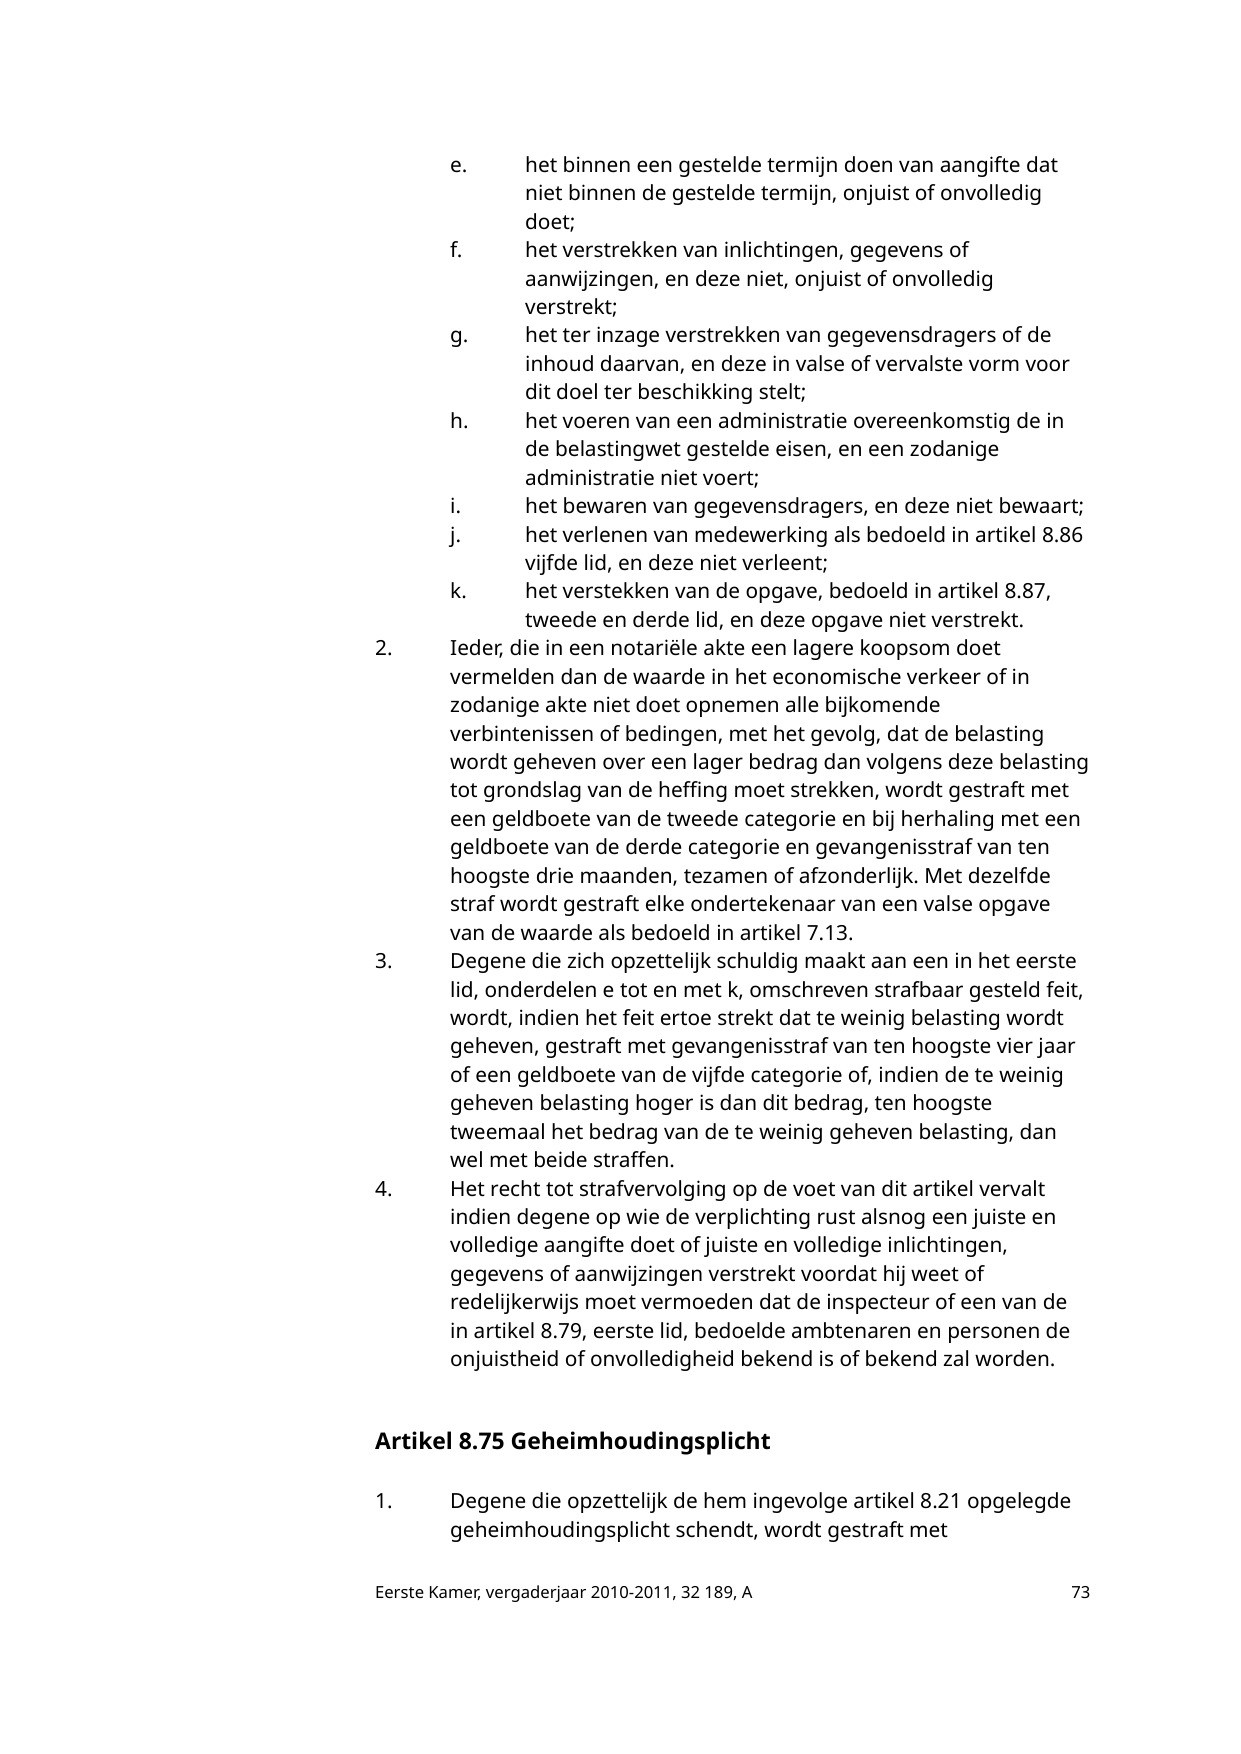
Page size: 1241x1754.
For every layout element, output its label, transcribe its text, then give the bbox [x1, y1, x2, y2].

list het verstrekken van inlichtingen, gegevens of aanwijzingen, en deze niet, onjuist of onvolledig verstrekt; [450, 235, 1090, 321]
list Ieder, die in een notariële akte een lagere koopsom doet vermelden dan de waarde in het economische verkeer of in zodanige akte niet doet opnemen alle bijkomende verbintenissen of bedingen, met het gevolg, dat de belasting wordt geheven over een lager bedrag dan volgens deze belasting tot grondslag van de heffing moet strekken, wordt gestraft met een geldboete van de tweede categorie en bij herhaling met een geldboete van de derde categorie en gevangenisstraf van ten hoogste drie maanden, tezamen of afzonderlijk. Met dezelfde straf wordt gestraft elke ondertekenaar van een valse opgave van de waarde als bedoeld in artikel 7.13. [375, 633, 1090, 946]
list het verstekken van de opgave, bedoeld in artikel 8.87, tweede en derde lid, en deze opgave niet verstrekt. [450, 577, 1090, 633]
list Degene die zich opzettelijk schuldig maakt aan een in het eerste lid, onderdelen e tot en met k, omschreven strafbaar gesteld feit, wordt, indien het feit ertoe strekt dat te weinig belasting wordt geheven, gestraft met gevangenisstraf van ten hoogste vier jaar of een geldboete van de vijfde categorie of, indien de te weinig geheven belasting hoger is dan dit bedrag, ten hoogste tweemaal het bedrag van de te weinig geheven belasting, dan wel met beide straffen. [375, 946, 1090, 1174]
list het voeren van een administratie overeenkomstig de in de belastingwet gestelde eisen, en een zodanige administratie niet voert; [450, 406, 1090, 491]
list Degene die opzettelijk de hem ingevolge artikel 8.21 opgelegde geheimhoudingsplicht schendt, wordt gestraft met [375, 1487, 1090, 1543]
list Het recht tot strafvervolging op de voet van dit artikel vervalt indien degene op wie de verplichting rust alsnog een juiste en volledige aangifte doet of juiste en volledige inlichtingen, gegevens of aanwijzingen verstrekt voordat hij weet of redelijkerwijs moet vermoeden dat de inspecteur of een van de in artikel 8.79, eerste lid, bedoelde ambtenaren en personen de onjuistheid of onvolledigheid bekend is of bekend zal worden. [375, 1174, 1090, 1373]
subtitle Artikel 8.75 Geheimhoudingsplicht [375, 1425, 1090, 1457]
list het ter inzage verstrekken van gegevensdragers of de inhoud daarvan, en deze in valse of vervalste vorm voor dit doel ter beschikking stelt; [450, 321, 1090, 406]
list het bewaren van gegevensdragers, en deze niet bewaart; [450, 491, 1090, 520]
list het binnen een gestelde termijn doen van aangifte dat niet binnen de gestelde termijn, onjuist of onvolledig doet; [450, 150, 1090, 235]
list het verlenen van medewerking als bedoeld in artikel 8.86 vijfde lid, en deze niet verleent; [450, 520, 1090, 577]
